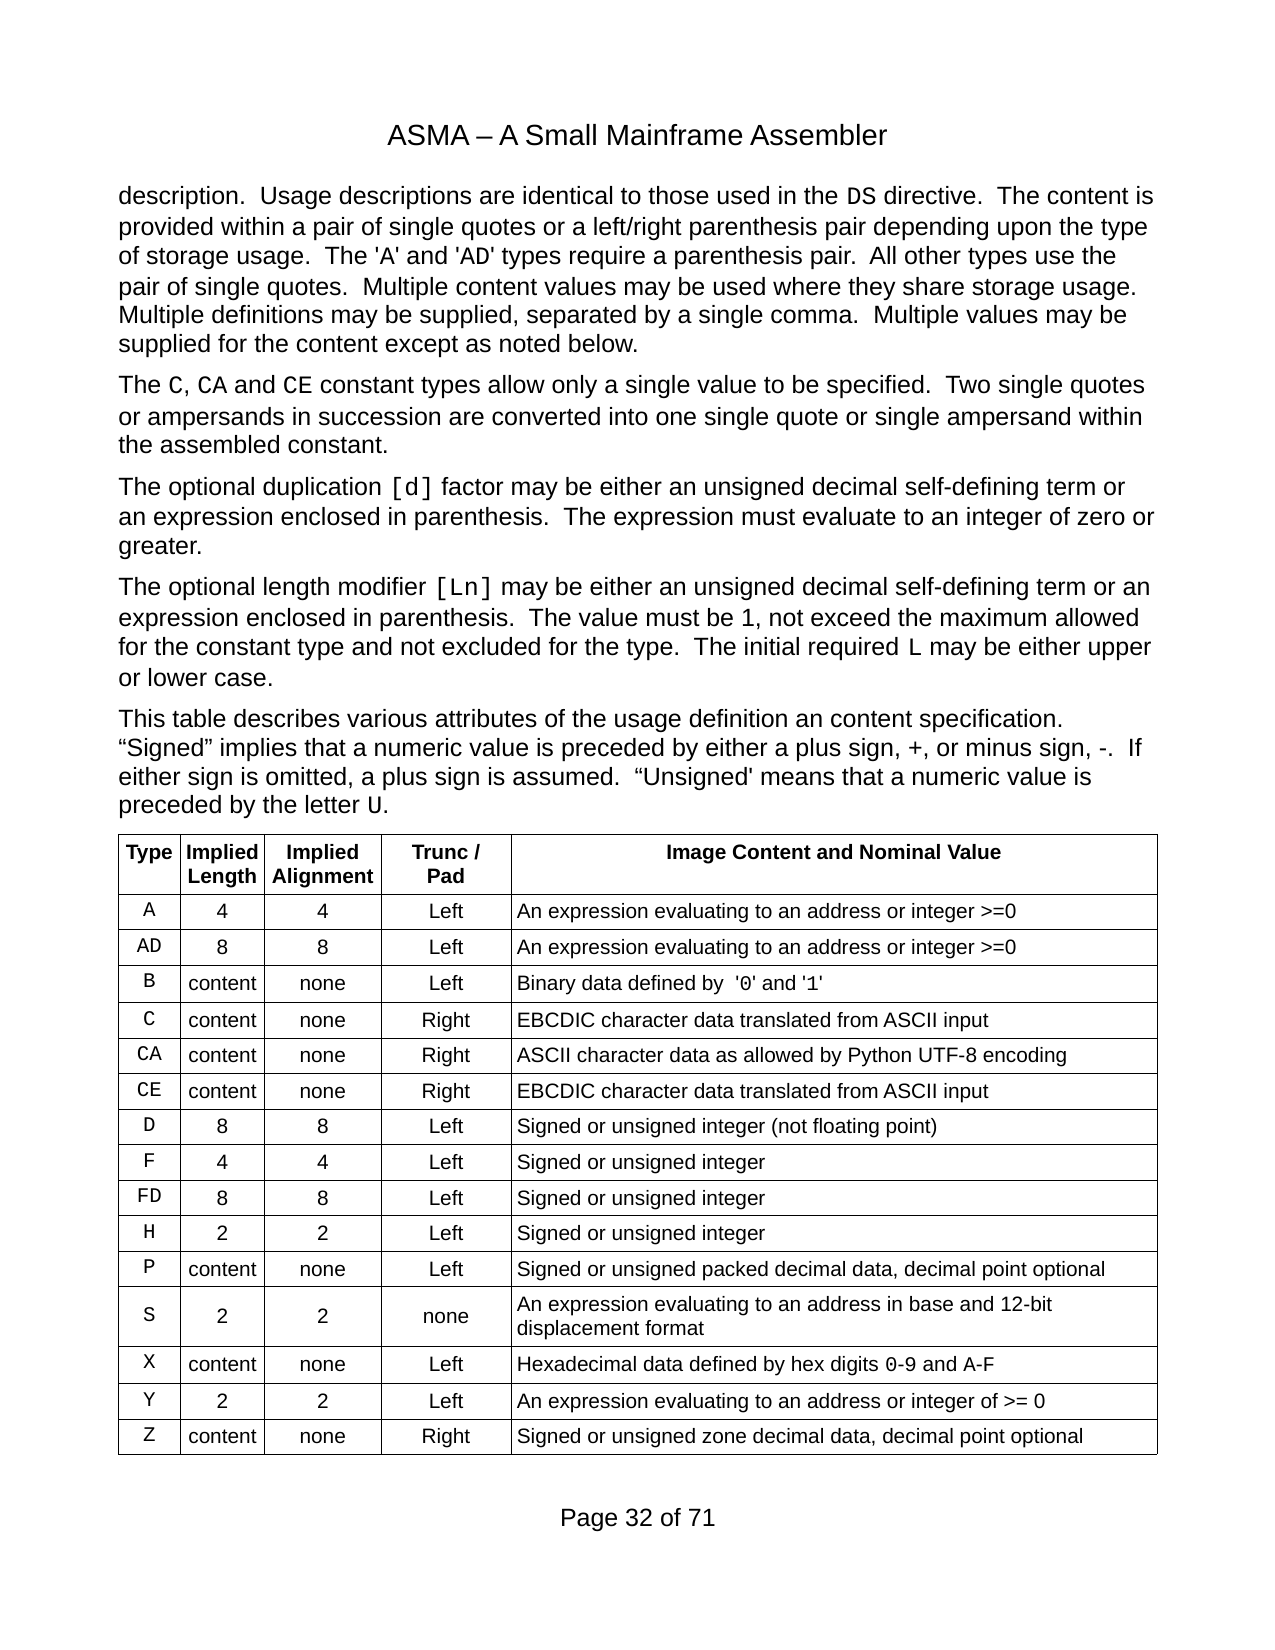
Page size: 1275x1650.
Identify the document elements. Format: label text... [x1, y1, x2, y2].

table_cell Left [382, 1384, 511, 1418]
table_cell An expression evaluating to an address or integer of >= 0 [512, 1384, 1157, 1418]
table_cell Z [119, 1420, 180, 1454]
table_cell 2 [265, 1287, 381, 1346]
table_cell Left [382, 966, 511, 1002]
table_cell 8 [265, 1181, 381, 1215]
table_cell An expression evaluating to an address in base and 12-bit displacement format [512, 1287, 1157, 1346]
table_cell Signed or unsigned integer [512, 1216, 1157, 1251]
table_cell content [181, 1420, 264, 1454]
table_cell content [181, 1003, 264, 1037]
table_cell 4 [181, 1145, 264, 1179]
table_cell C [119, 1003, 180, 1037]
table_header Implied Length [181, 835, 264, 893]
table_cell content [181, 966, 264, 1002]
table_cell none [265, 1347, 381, 1383]
table_cell none [265, 1003, 381, 1037]
table_cell content [181, 1074, 264, 1108]
table_cell Left [382, 1110, 511, 1144]
text The optional duplication [d] factor may be either an unsigned decimal self-defining term or an expression enclosed in parenthesis. The expression must evaluate to an integer of zero or greater. [118, 471, 1157, 560]
table_cell Y [119, 1384, 180, 1418]
table_cell Signed or unsigned integer [512, 1181, 1157, 1215]
table_cell 8 [265, 930, 381, 964]
table_cell AD [119, 930, 180, 964]
text The C, CA and CE constant types allow only a single value to be specified. Two single quotes or ampersands in succession are converted into one single quote or single ampersand within the assembled constant. [118, 371, 1157, 459]
table_cell A [119, 895, 180, 929]
table_cell 2 [181, 1216, 264, 1251]
table_cell 4 [265, 1145, 381, 1179]
table_cell S [119, 1287, 180, 1346]
table_cell EBCDIC character data translated from ASCII input [512, 1074, 1157, 1108]
table_cell Left [382, 1216, 511, 1251]
table_cell CA [119, 1039, 180, 1073]
table_cell Left [382, 1145, 511, 1179]
table_cell Right [382, 1003, 511, 1037]
table_cell Right [382, 1039, 511, 1073]
table_cell Left [382, 1347, 511, 1383]
table_cell Right [382, 1420, 511, 1454]
table_cell Binary data defined by '0' and '1' [512, 966, 1157, 1002]
table_cell D [119, 1110, 180, 1144]
table_cell 8 [181, 1181, 264, 1215]
table_cell 8 [181, 1110, 264, 1144]
table_cell Signed or unsigned zone decimal data, decimal point optional [512, 1420, 1157, 1454]
table_cell 8 [181, 930, 264, 964]
table_cell Left [382, 895, 511, 929]
table_cell 2 [181, 1287, 264, 1346]
table_cell content [181, 1252, 264, 1286]
table_cell none [265, 1074, 381, 1108]
table_cell ASCII character data as allowed by Python UTF-8 encoding [512, 1039, 1157, 1073]
table_cell Right [382, 1074, 511, 1108]
table_cell content [181, 1347, 264, 1383]
table_cell H [119, 1216, 180, 1251]
table_cell Left [382, 930, 511, 964]
table_cell B [119, 966, 180, 1002]
table_cell Signed or unsigned packed decimal data, decimal point optional [512, 1252, 1157, 1286]
table_cell 2 [265, 1216, 381, 1251]
table_cell CE [119, 1074, 180, 1108]
table_cell FD [119, 1181, 180, 1215]
table_cell 4 [181, 895, 264, 929]
table_header Trunc / Pad [382, 835, 511, 893]
table_header Type [119, 835, 180, 893]
table_cell F [119, 1145, 180, 1179]
table_cell An expression evaluating to an address or integer >=0 [512, 895, 1157, 929]
table_cell EBCDIC character data translated from ASCII input [512, 1003, 1157, 1037]
table_cell Left [382, 1252, 511, 1286]
table_cell Signed or unsigned integer [512, 1145, 1157, 1179]
table_cell none [265, 1252, 381, 1286]
table_cell none [265, 1039, 381, 1073]
table_cell content [181, 1039, 264, 1073]
table_cell Signed or unsigned integer (not floating point) [512, 1110, 1157, 1144]
table_cell 4 [265, 895, 381, 929]
table_cell none [382, 1287, 511, 1346]
table_cell Left [382, 1181, 511, 1215]
table_cell P [119, 1252, 180, 1286]
table_cell 2 [265, 1384, 381, 1418]
text This table describes various attributes of the usage definition an content specification. “Signed” implies that a numeric value is preceded by either a plus sign, +, or minus sign, -. If either sign is omitted, a plus sign is assumed. “Unsigned' means that a numeric value is preceded by the letter U. [118, 704, 1157, 821]
table_cell 2 [181, 1384, 264, 1418]
table_cell Hexadecimal data defined by hex digits 0-9 and A-F [512, 1347, 1157, 1383]
table_cell none [265, 1420, 381, 1454]
table_cell none [265, 966, 381, 1002]
text description. Usage descriptions are identical to those used in the DS directive. The content is provided within a pair of single quotes or a left/right parenthesis pair depending upon the type of storage usage. The 'A' and 'AD' types require a parenthesis pair. All other types use the pair of single quotes. Multiple content values may be used where they share storage usage. Multiple definitions may be supplied, separated by a single comma. Multiple values may be supplied for the content except as noted below. [118, 181, 1157, 358]
table_cell An expression evaluating to an address or integer >=0 [512, 930, 1157, 964]
table_header Implied Alignment [265, 835, 381, 893]
table_cell X [119, 1347, 180, 1383]
text The optional length modifier [Ln] may be either an unsigned decimal self-defining term or an expression enclosed in parenthesis. The value must be 1, not exceed the maximum allowed for the constant type and not excluded for the type. The initial required L may be either upper or lower case. [118, 572, 1157, 692]
table_cell 8 [265, 1110, 381, 1144]
table_header Image Content and Nominal Value [512, 835, 1157, 893]
